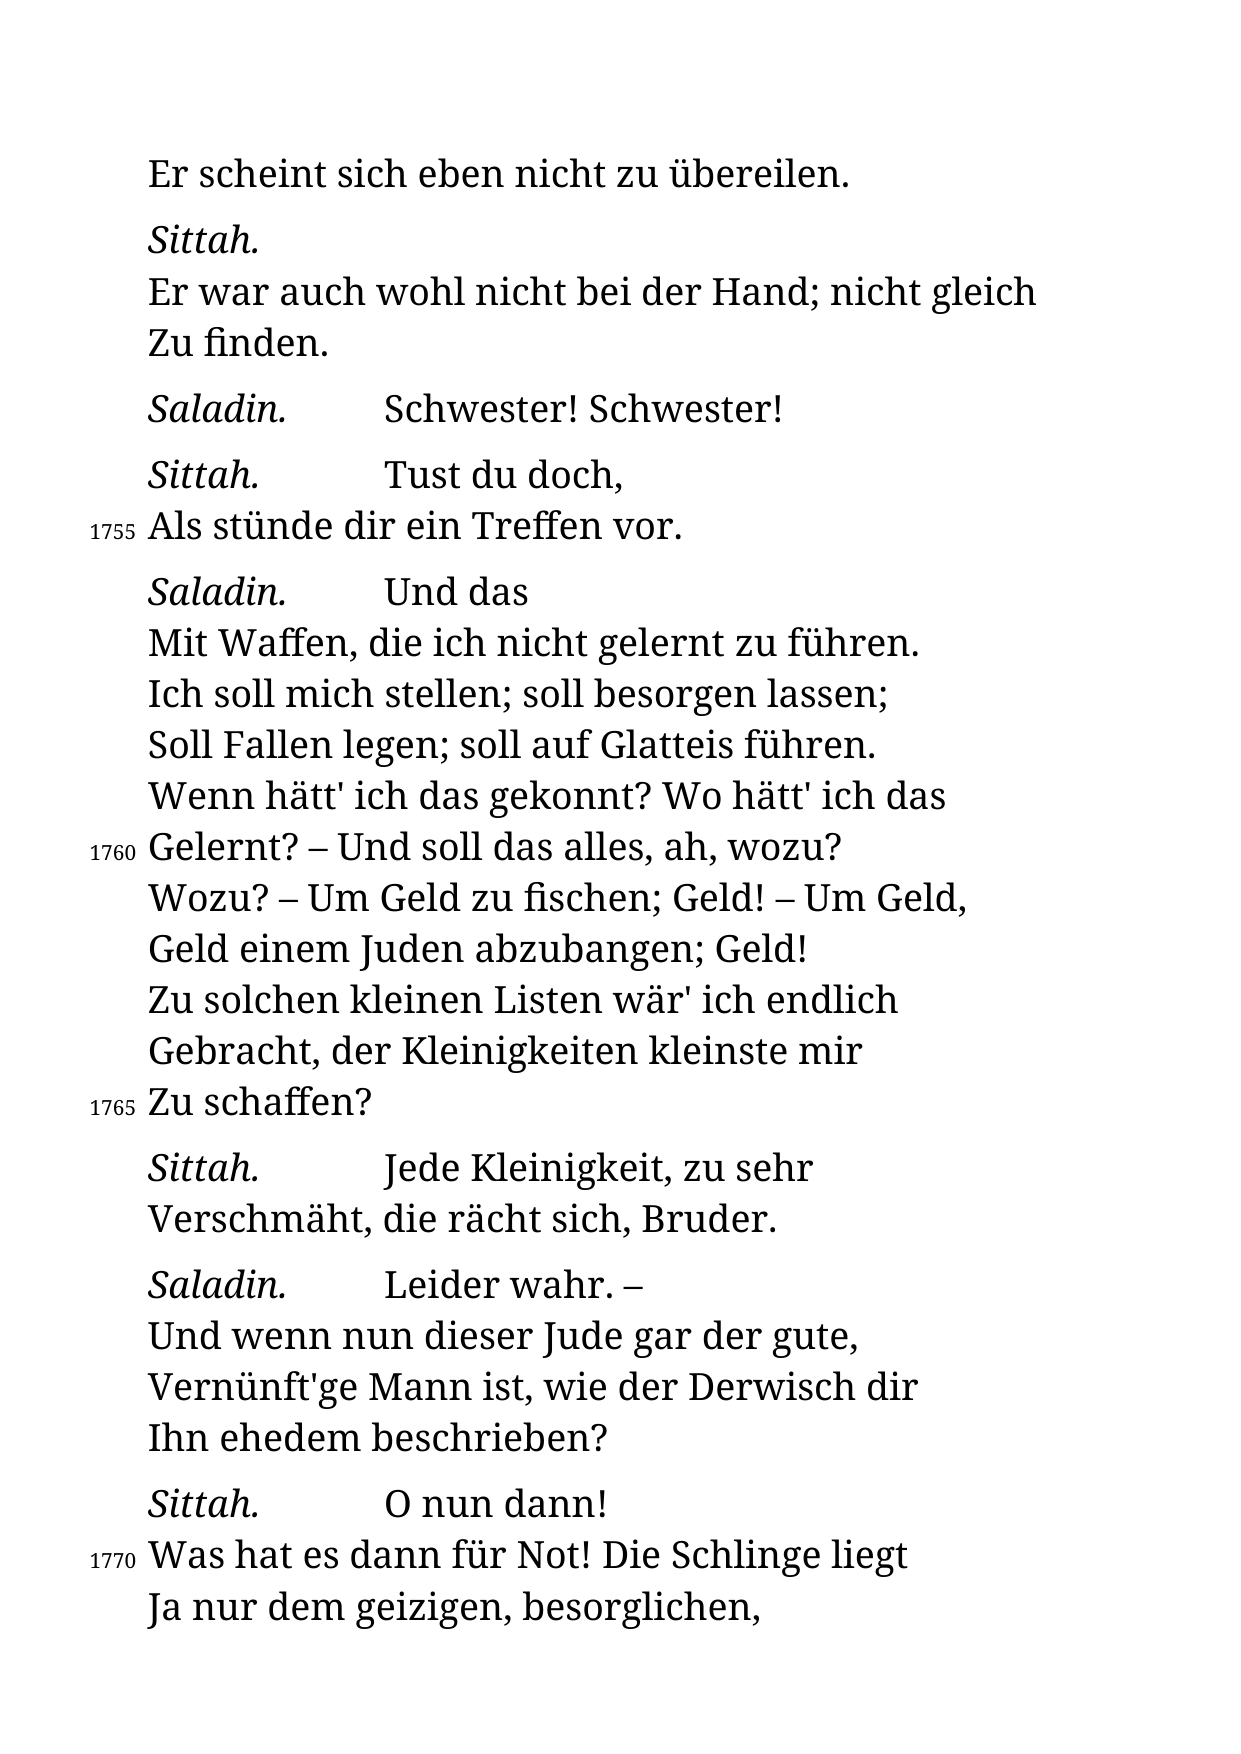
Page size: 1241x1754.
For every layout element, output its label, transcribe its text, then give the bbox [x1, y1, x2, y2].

text Mit Waffen, die ich nicht gelernt zu führen. [148, 616, 1092, 667]
text Soll Fallen legen; soll auf Glatteis führen. [148, 718, 1092, 769]
text Vernünft'ge Mann ist, wie der Derwisch dir [148, 1361, 1092, 1412]
text Ja nur dem geizigen, besorglichen, [148, 1580, 1092, 1631]
text Was hat es dann für Not! Die Schlinge liegt [148, 1529, 1092, 1580]
text Als stünde dir ein Treffen vor. [148, 499, 1092, 550]
text Sittah. [148, 214, 1092, 265]
text Wenn hätt' ich das gekonnt? Wo hätt' ich das [148, 769, 1092, 820]
text Er scheint sich eben nicht zu übereilen. [148, 148, 1092, 199]
text Saladin. Leider wahr. – [148, 1258, 1092, 1309]
text Verschmäht, die rächt sich, Bruder. [148, 1192, 1092, 1243]
text Sittah. Jede Kleinigkeit, zu sehr [148, 1141, 1092, 1192]
text Zu solchen kleinen Listen wär' ich endlich [148, 973, 1092, 1024]
text Sittah. Tust du doch, [148, 448, 1092, 499]
text Zu schaffen? [148, 1075, 1092, 1126]
text Gebracht, der Kleinigkeiten kleinste mir [148, 1024, 1092, 1075]
text Saladin. Schwester! Schwester! [148, 382, 1092, 433]
text Ich soll mich stellen; soll besorgen lassen; [148, 667, 1092, 718]
text Geld einem Juden abzubangen; Geld! [148, 922, 1092, 973]
text Gelernt? – Und soll das alles, ah, wozu? [148, 820, 1092, 871]
text Und wenn nun dieser Jude gar der gute, [148, 1309, 1092, 1361]
text Zu finden. [148, 316, 1092, 367]
text Sittah. O nun dann! [148, 1478, 1092, 1529]
text Ihn ehedem beschrieben? [148, 1412, 1092, 1463]
text Er war auch wohl nicht bei der Hand; nicht gleich [148, 265, 1092, 316]
text Wozu? – Um Geld zu fischen; Geld! – Um Geld, [148, 871, 1092, 922]
text Saladin. Und das [148, 565, 1092, 616]
